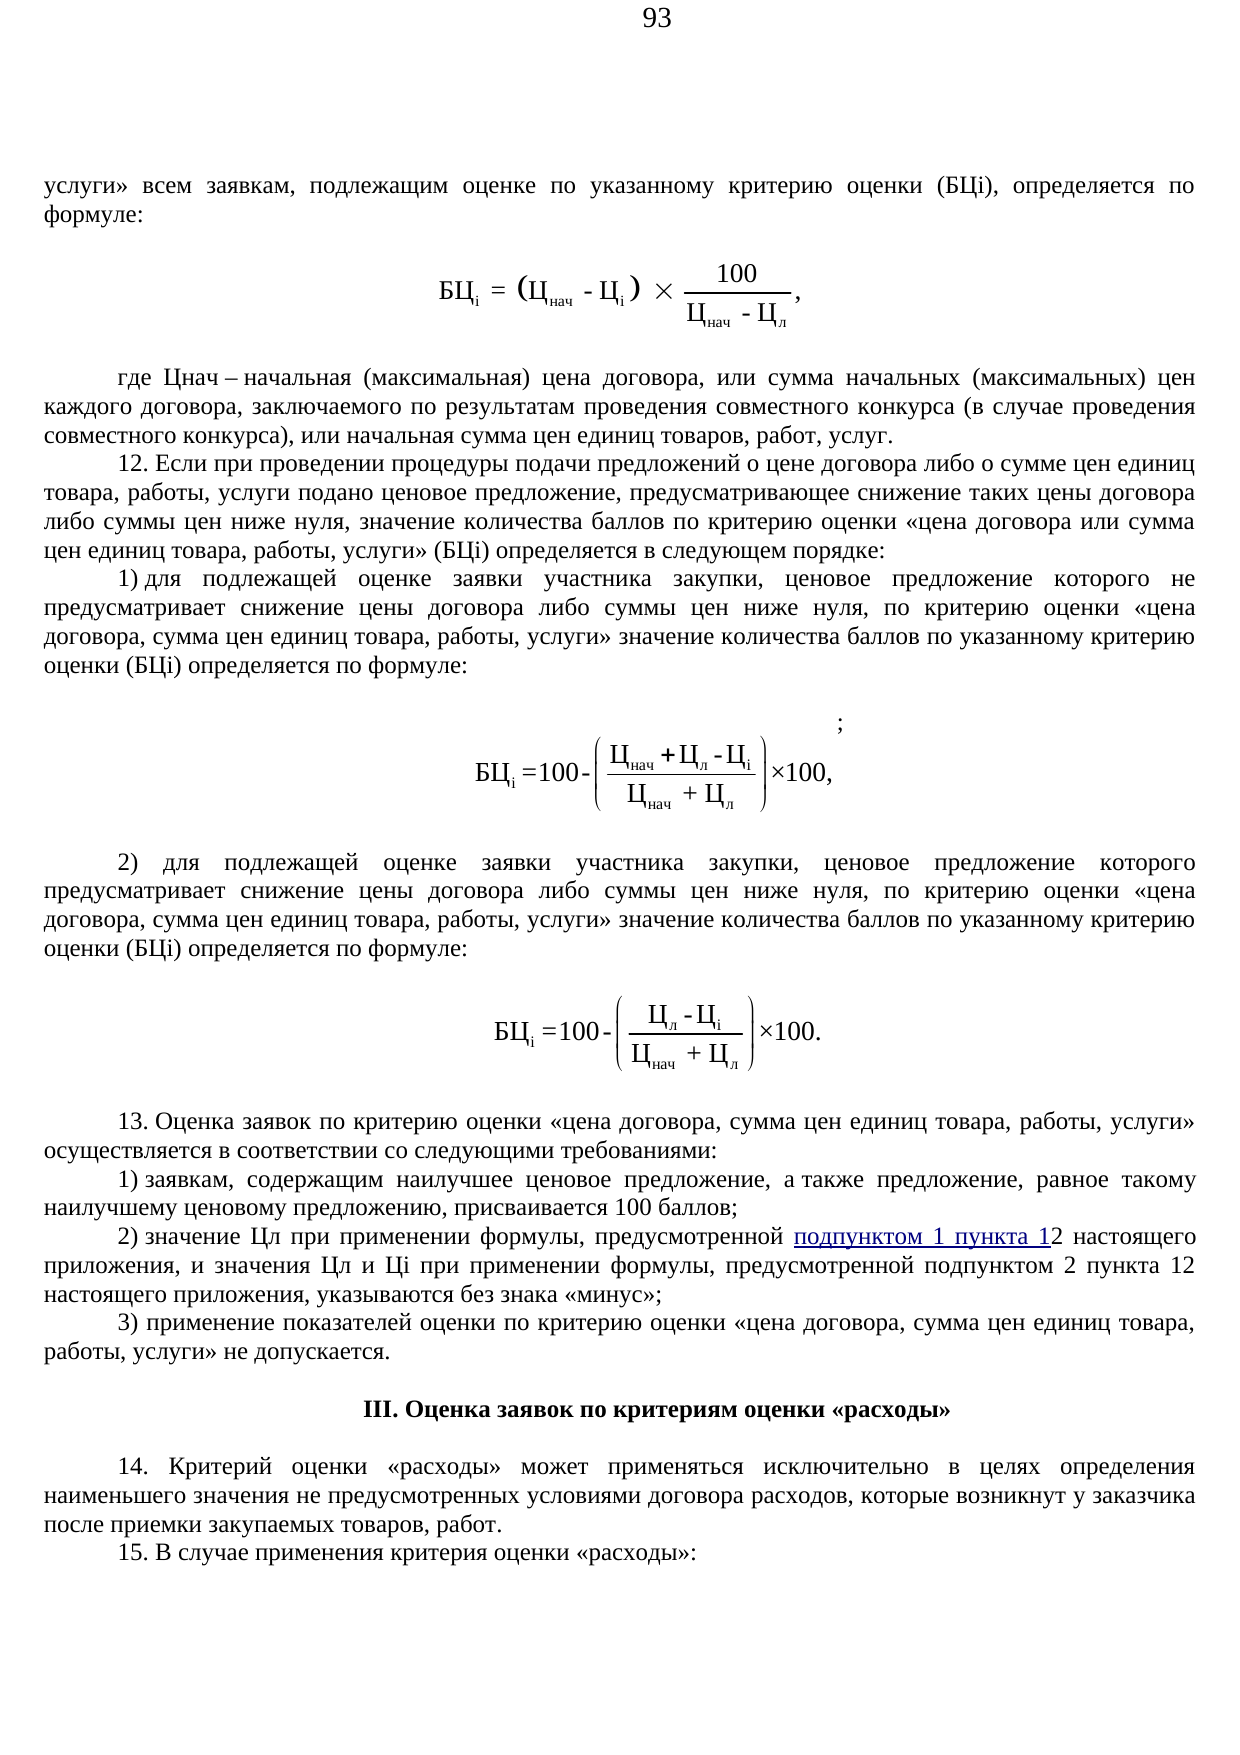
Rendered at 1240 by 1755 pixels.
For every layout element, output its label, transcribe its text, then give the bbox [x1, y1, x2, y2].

text 12. Если при проведении процедуры подачи предложений о цене договора либо о сумме цен единиц товара, работы, услуги подано ценовое предложение, предусматривающее снижение таких цены договора либо суммы цен ниже нуля, значение количества баллов по критерию оценки «цена договора или сумма цен единиц товара, работы, услуги» (БЦi) определяется в следующем порядке: [43, 448, 1197, 563]
text III. Оценка заявок по критериям оценки «расходы» [43, 1394, 1197, 1422]
text 2) для подлежащей оценке заявки участника закупки, ценовое предложение которого предусматривает снижение цены договора либо суммы цен ниже нуля, по критерию оценки «цена договора, сумма цен единиц товара, работы, услуги» значение количества баллов по указанному критерию оценки (БЦi) определяется по формуле: [43, 847, 1197, 962]
text 13. Оценка заявок по критерию оценки «цена договора, сумма цен единиц товара, работы, услуги» осуществляется в соответствии со следующими требованиями: [43, 1106, 1197, 1164]
text 2) значение Цл при применении формулы, предусмотренной подпунктом 1 пункта 12 настоящего приложения, и значения Цл и Цi при применении формулы, предусмотренной подпунктом 2 пункта 12 настоящего приложения, указываются без знака «минус»; [43, 1221, 1197, 1307]
text 15. В случае применения критерия оценки «расходы»: [43, 1537, 1197, 1566]
text 14. Критерий оценки «расходы» может применяться исключительно в целях определения наименьшего значения не предусмотренных условиями договора расходов, которые возникнут у заказчика после приемки закупаемых товаров, работ. [43, 1451, 1197, 1537]
text услуги» всем заявкам, подлежащим оценке по указанному критерию оценки (БЦi), определяется по формуле: [43, 171, 1197, 228]
text где Цнач – начальная (максимальная) цена договора, или сумма начальных (максимальных) цен каждого договора, заключаемого по результатам проведения совместного конкурса (в случае проведения совместного конкурса), или начальная сумма цен единиц товаров, работ, услуг. [43, 362, 1197, 448]
text ; [43, 707, 1197, 818]
text 1) для подлежащей оценке заявки участника закупки, ценовое предложение которого не предусматривает снижение цены договора либо суммы цен ниже нуля, по критерию оценки «цена договора, сумма цен единиц товара, работы, услуги» значение количества баллов по указанному критерию оценки (БЦi) определяется по формуле: [43, 563, 1197, 678]
text 3) применение показателей оценки по критерию оценки «цена договора, сумма цен единиц товара, работы, услуги» не допускается. [43, 1307, 1197, 1365]
text 1) заявкам, содержащим наилучшее ценовое предложение, а также предложение, равное такому наилучшему ценовому предложению, присваивается 100 баллов; [43, 1164, 1197, 1221]
